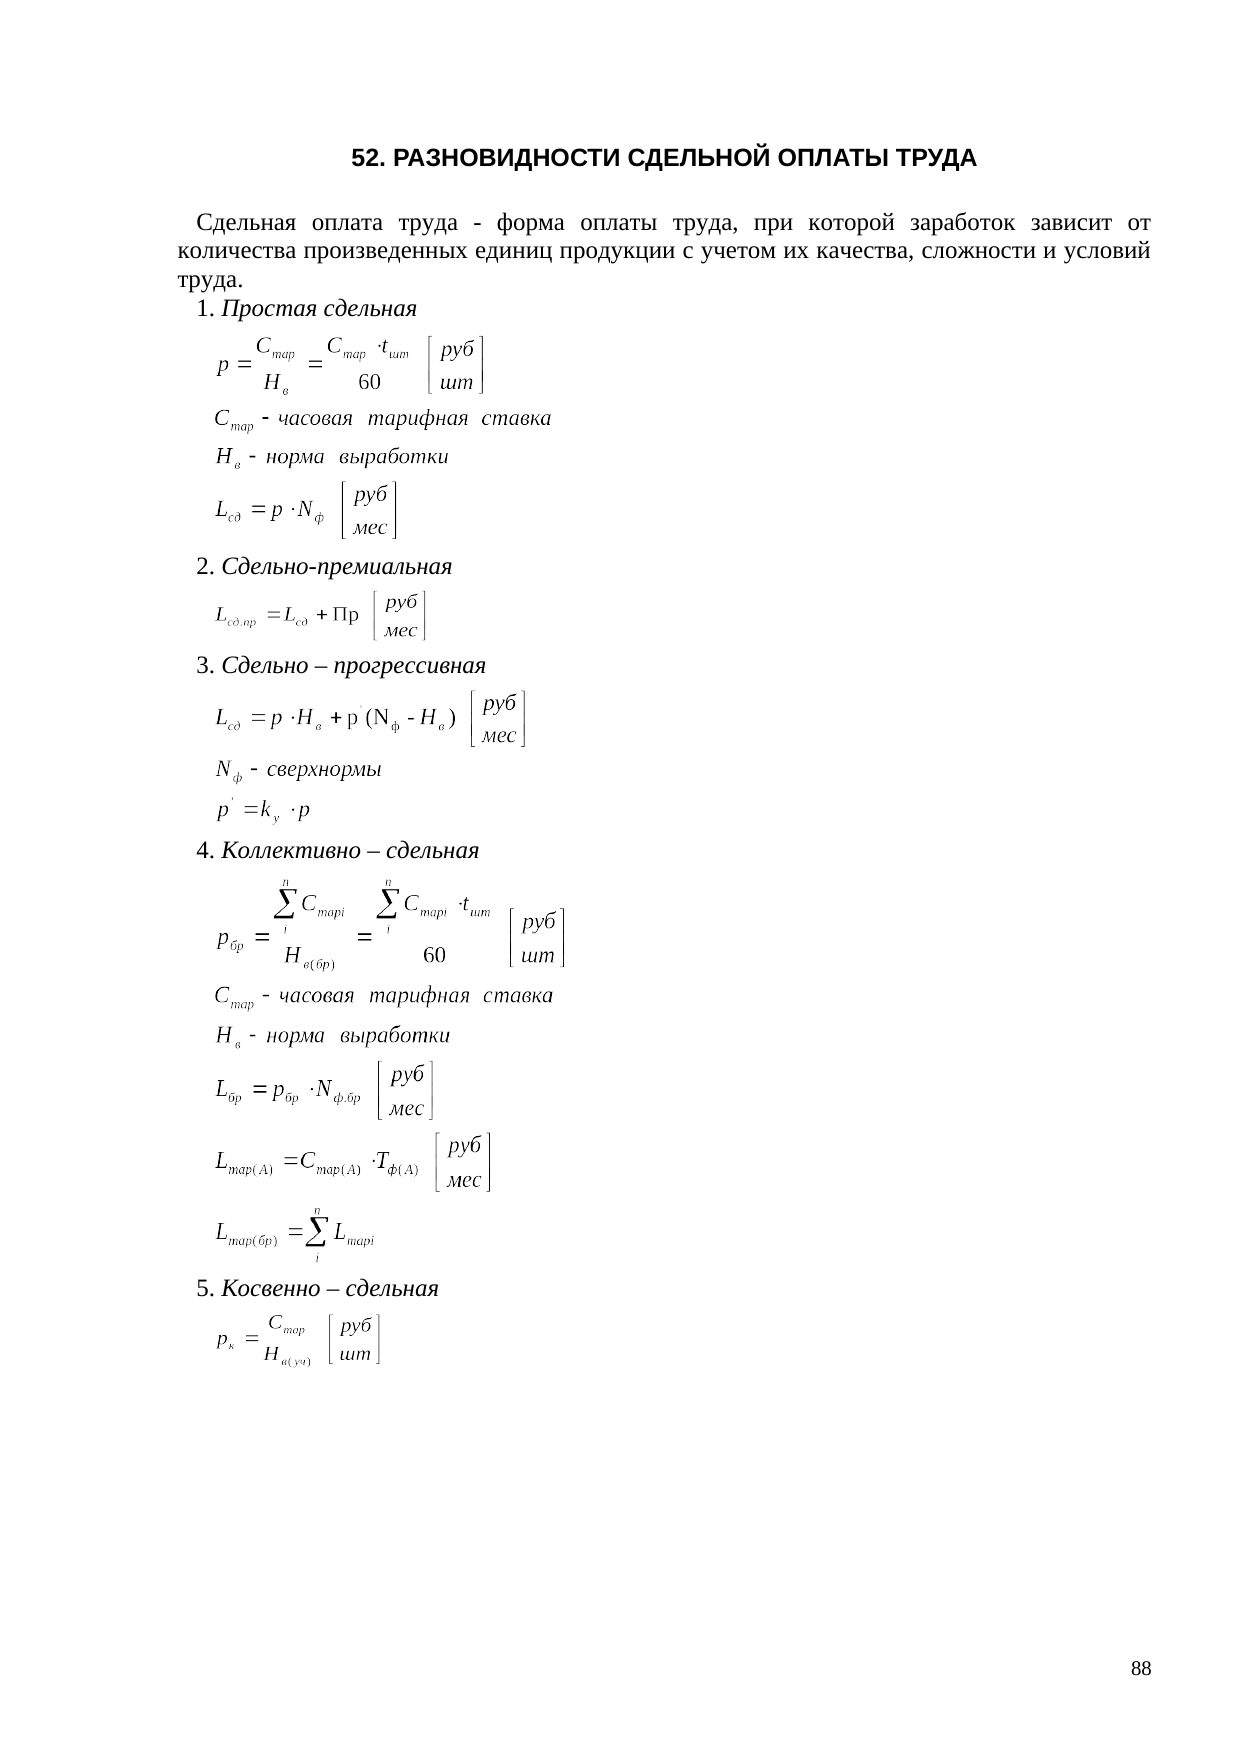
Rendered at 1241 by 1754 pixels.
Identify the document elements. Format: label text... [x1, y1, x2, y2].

text 2. Сдельно-премиальная [177, 551, 1152, 580]
text Сдельная оплата труда - форма оплаты труда, при которой заработок зависит от количества произведенных единиц продукции с учетом их качества, сложности и условий труда. [177, 207, 1152, 293]
text 3. Сдельно – прогрессивная [177, 651, 1152, 679]
subtitle 52. РАЗНОВИДНОСТИ СДЕЛЬНОЙ ОПЛАТЫ ТРУДА [177, 143, 1152, 172]
text 4. Коллективно – сдельная [177, 836, 1152, 864]
text 1. Простая сдельная [177, 293, 1152, 322]
text 5. Косвенно – сдельная [177, 1273, 1152, 1301]
